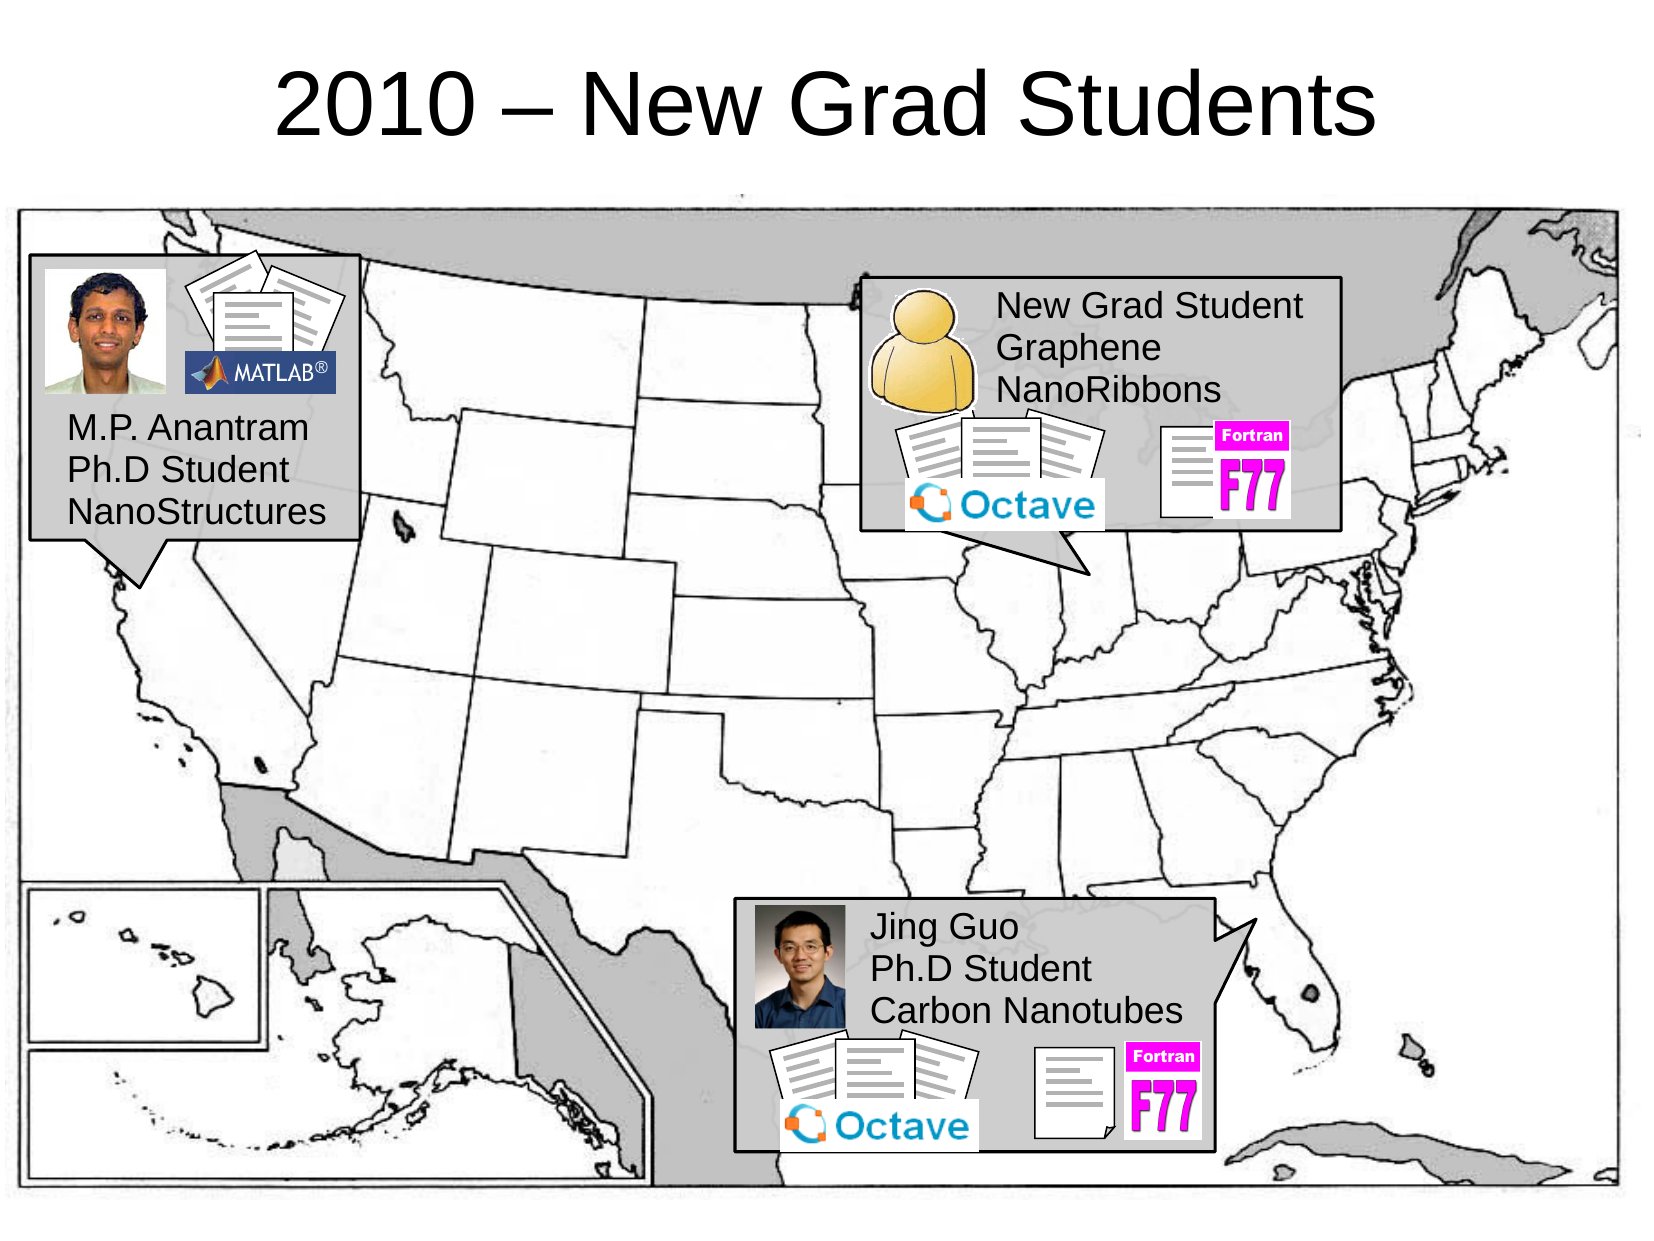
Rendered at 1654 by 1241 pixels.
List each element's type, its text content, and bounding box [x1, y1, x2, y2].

text_box [941, 531, 1090, 575]
picture [5, 194, 1641, 1201]
text_box [30, 250, 361, 541]
text_box [85, 541, 167, 588]
text_box Jing Guo Ph.D Student Carbon Nanotubes [855, 898, 1199, 1040]
text_box M.P. Anantram Ph.D Student NanoStructures [52, 399, 342, 541]
title 2010 – New Grad Students [82, 46, 1571, 161]
text_box [735, 898, 1257, 1152]
text_box New Grad Student Graphene NanoRibbons [980, 277, 1319, 419]
text_box [860, 277, 1342, 531]
